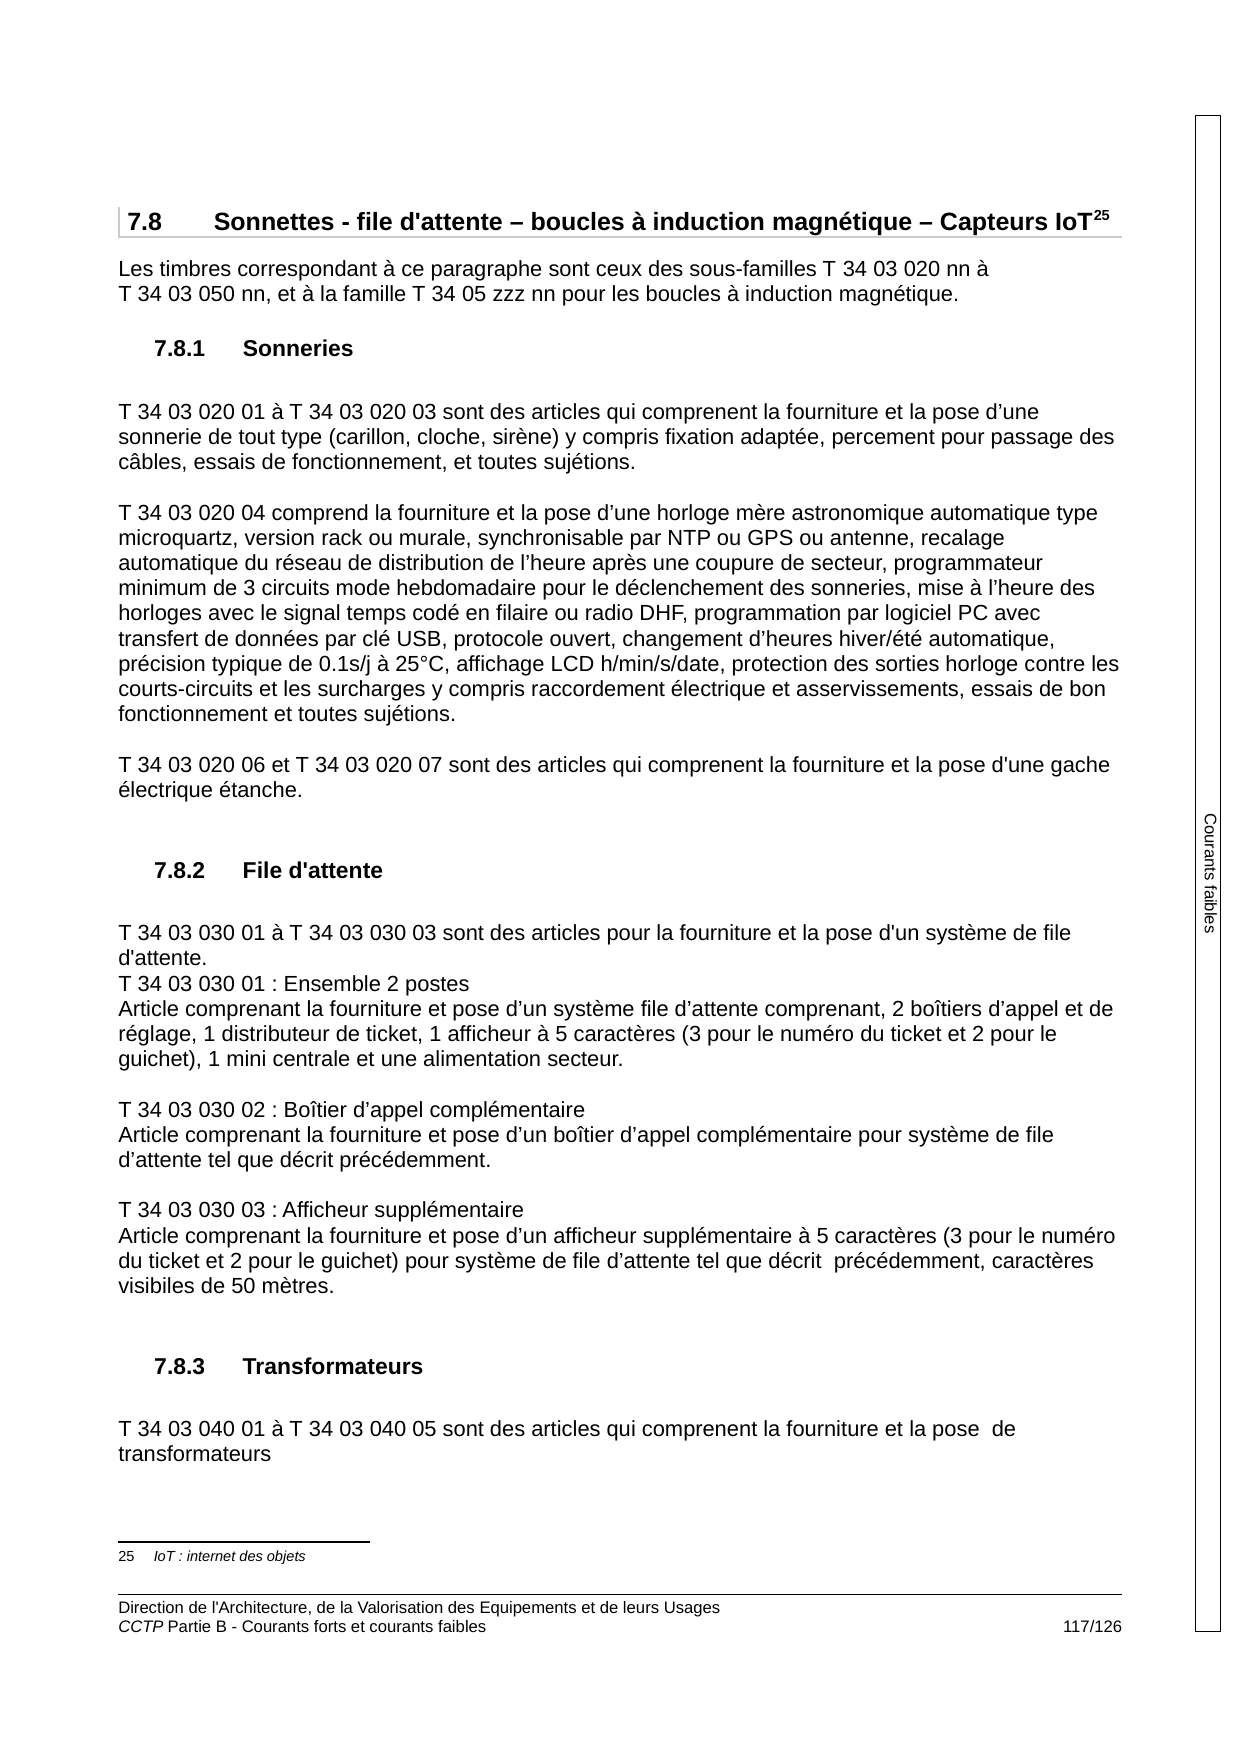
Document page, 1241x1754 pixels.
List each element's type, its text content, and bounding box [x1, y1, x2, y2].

subtitle Sonneries [118, 335, 1122, 362]
text T 34 03 020 06 et T 34 03 020 07 sont des articles qui comprenent la fourniture et la pose d'une gache électrique étanche. [118, 752, 1122, 802]
text T 34 03 030 02 : Boîtier d’appel complémentaire [118, 1096, 1122, 1122]
subtitle Sonnettes - file d'attente – boucles à induction magnétique – Capteurs IoT [120, 207, 1122, 236]
text Article comprenant la fourniture et pose d’un afficheur supplémentaire à 5 caractères (3 pour le numéro du ticket et 2 pour le guichet) pour système de file d’attente tel que décrit précédemment, caractères visibiles de 50 mètres. [118, 1222, 1122, 1298]
text Article comprenant la fourniture et pose d’un système file d’attente comprenant, 2 boîtiers d’appel et de réglage, 1 distributeur de ticket, 1 afficheur à 5 caractères (3 pour le numéro du ticket et 2 pour le guichet), 1 mini centrale et une alimentation secteur. [118, 996, 1122, 1071]
text T 34 03 030 01 : Ensemble 2 postes [118, 970, 1122, 996]
text IoT : internet des objets [118, 1548, 1122, 1565]
text T 34 03 040 01 à T 34 03 040 05 sont des articles qui comprenent la fourniture et la pose de transformateurs [118, 1416, 1122, 1467]
text Les timbres correspondant à ce paragraphe sont ceux des sous-familles T 34 03 020 nn à T 34 03 050 nn, et à la famille T 34 05 zzz nn pour les boucles à induction magnétique. [118, 255, 1122, 306]
text T 34 03 020 01 à T 34 03 020 03 sont des articles qui comprenent la fourniture et la pose d’une sonnerie de tout type (carillon, cloche, sirène) y compris fixation adaptée, percement pour passage des câbles, essais de fonctionnement, et toutes sujétions. [118, 399, 1122, 474]
text T 34 03 020 04 comprend la fourniture et la pose d’une horloge mère astronomique automatique type microquartz, version rack ou murale, synchronisable par NTP ou GPS ou antenne, recalage automatique du réseau de distribution de l’heure après une coupure de secteur, programmateur minimum de 3 circuits mode hebdomadaire pour le déclenchement des sonneries, mise à l’heure des horloges avec le signal temps codé en filaire ou radio DHF, programmation par logiciel PC avec transfert de données par clé USB, protocole ouvert, changement d’heures hiver/été automatique, précision typique de 0.1s/j à 25°C, affichage LCD h/min/s/date, protection des sorties horloge contre les courts-circuits et les surcharges y compris raccordement électrique et asservissements, essais de bon fonctionnement et toutes sujétions. [118, 499, 1122, 726]
text T 34 03 030 01 à T 34 03 030 03 sont des articles pour la fourniture et la pose d'un système de file d'attente. [118, 920, 1122, 970]
subtitle Transformateurs [118, 1353, 1122, 1379]
subtitle File d'attente [118, 857, 1122, 883]
text Article comprenant la fourniture et pose d’un boîtier d’appel complémentaire pour système de file d’attente tel que décrit précédemment. [118, 1122, 1122, 1172]
text T 34 03 030 03 : Afficheur supplémentaire [118, 1197, 1122, 1222]
